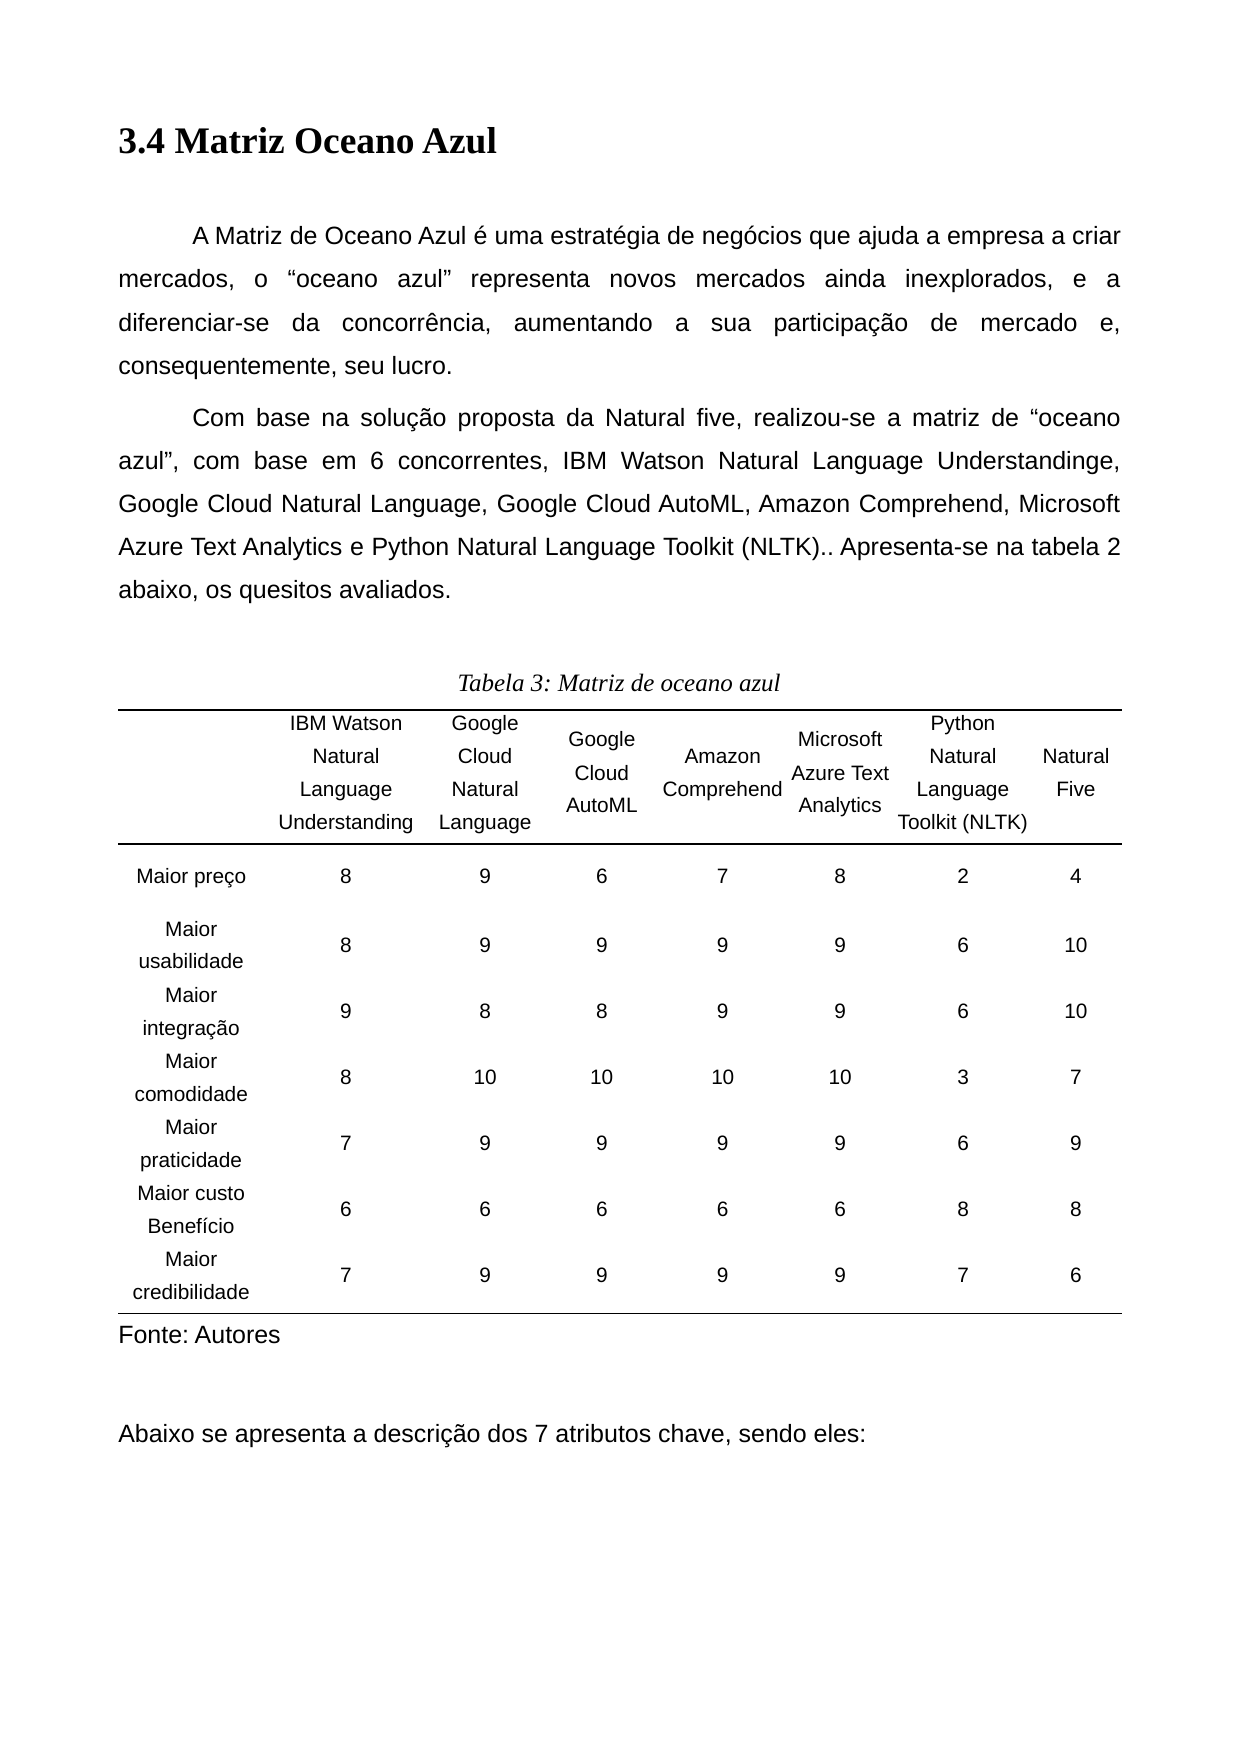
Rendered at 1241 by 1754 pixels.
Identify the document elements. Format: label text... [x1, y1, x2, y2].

table_cell Maior credibilidade [118, 1247, 264, 1313]
table_cell 8 [264, 845, 428, 916]
table_cell 9 [428, 1115, 542, 1181]
table_cell 7 [896, 1247, 1029, 1313]
table_cell 9 [542, 916, 661, 982]
table_cell 10 [542, 1049, 661, 1114]
table_cell 9 [1029, 1115, 1122, 1181]
table_cell 8 [428, 983, 542, 1048]
table_cell 6 [661, 1181, 784, 1247]
table_cell 6 [784, 1181, 896, 1247]
table_cell 6 [1029, 1247, 1122, 1313]
table_cell 9 [784, 1115, 896, 1181]
table_header Natural Five [1029, 711, 1122, 843]
text Tabela 3: Matriz de oceano azul [118, 668, 1122, 697]
table_cell 9 [661, 916, 784, 982]
table_cell Maior comodidade [118, 1049, 264, 1114]
table_cell 8 [542, 983, 661, 1048]
table_cell 9 [661, 1247, 784, 1313]
table_cell 10 [784, 1049, 896, 1114]
table_cell Maior preço [118, 845, 264, 916]
table_cell 6 [428, 1181, 542, 1247]
table_cell 7 [1029, 1049, 1122, 1114]
text Abaixo se apresenta a descrição dos 7 atributos chave, sendo eles: [118, 1419, 1122, 1448]
table_cell 7 [264, 1247, 428, 1313]
table_cell 6 [542, 845, 661, 916]
table_cell 9 [661, 983, 784, 1048]
table_cell 2 [896, 845, 1029, 916]
table_cell Maior custo Benefício [118, 1181, 264, 1247]
table_cell 10 [428, 1049, 542, 1114]
table_header Python Natural Language Toolkit (NLTK) [896, 711, 1029, 843]
text Com base na solução proposta da Natural five, realizou-se a matriz de “oceano azul”, com base em 6 concorrentes, IBM Watson Natural Language Understandinge, Google Cloud Natural Language, Google Cloud AutoML, Amazon Comprehend, Microsoft Azure Text Analytics e Python Natural Language Toolkit (NLTK).. Apresenta-se na tabela 2 abaixo, os quesitos avaliados. [118, 402, 1122, 604]
table_cell 10 [661, 1049, 784, 1114]
table_cell 8 [784, 845, 896, 916]
table_cell 9 [264, 983, 428, 1048]
table_cell 7 [264, 1115, 428, 1181]
table_cell 10 [1029, 983, 1122, 1048]
table_cell 9 [784, 1247, 896, 1313]
table_cell 6 [542, 1181, 661, 1247]
table_header Microsoft Azure Text Analytics [784, 711, 896, 843]
subtitle 3.4 Matriz Oceano Azul [118, 118, 1122, 161]
table_cell 8 [264, 1049, 428, 1114]
table_header Google Cloud Natural Language [428, 711, 542, 843]
table_cell 8 [896, 1181, 1029, 1247]
table_cell 8 [264, 916, 428, 982]
table_cell 9 [542, 1115, 661, 1181]
table_header Amazon Comprehend [661, 711, 784, 843]
table_cell 9 [428, 916, 542, 982]
table_cell 10 [1029, 916, 1122, 982]
table_header IBM Watson Natural Language Understanding [264, 711, 428, 843]
table_cell 8 [1029, 1181, 1122, 1247]
text Fonte: Autores [118, 1320, 1122, 1349]
table_cell Maior integração [118, 983, 264, 1048]
table_cell 6 [896, 1115, 1029, 1181]
table_cell 3 [896, 1049, 1029, 1114]
table_cell 9 [542, 1247, 661, 1313]
table_cell Maior praticidade [118, 1115, 264, 1181]
table_cell 6 [896, 916, 1029, 982]
table_cell 9 [428, 845, 542, 916]
table_cell 9 [661, 1115, 784, 1181]
table_cell 6 [896, 983, 1029, 1048]
table_cell 9 [784, 916, 896, 982]
text A Matriz de Oceano Azul é uma estratégia de negócios que ajuda a empresa a criar mercados, o “oceano azul” representa novos mercados ainda inexplorados, e a diferenciar-se da concorrência, aumentando a sua participação de mercado e, consequentemente, seu lucro. [118, 221, 1122, 379]
table_cell 6 [264, 1181, 428, 1247]
table_cell 9 [428, 1247, 542, 1313]
table_cell Maior usabilidade [118, 916, 264, 982]
table_cell 9 [784, 983, 896, 1048]
table_header Google Cloud AutoML [542, 711, 661, 843]
table_cell 4 [1029, 845, 1122, 916]
table_header [118, 711, 264, 843]
table_cell 7 [661, 845, 784, 916]
